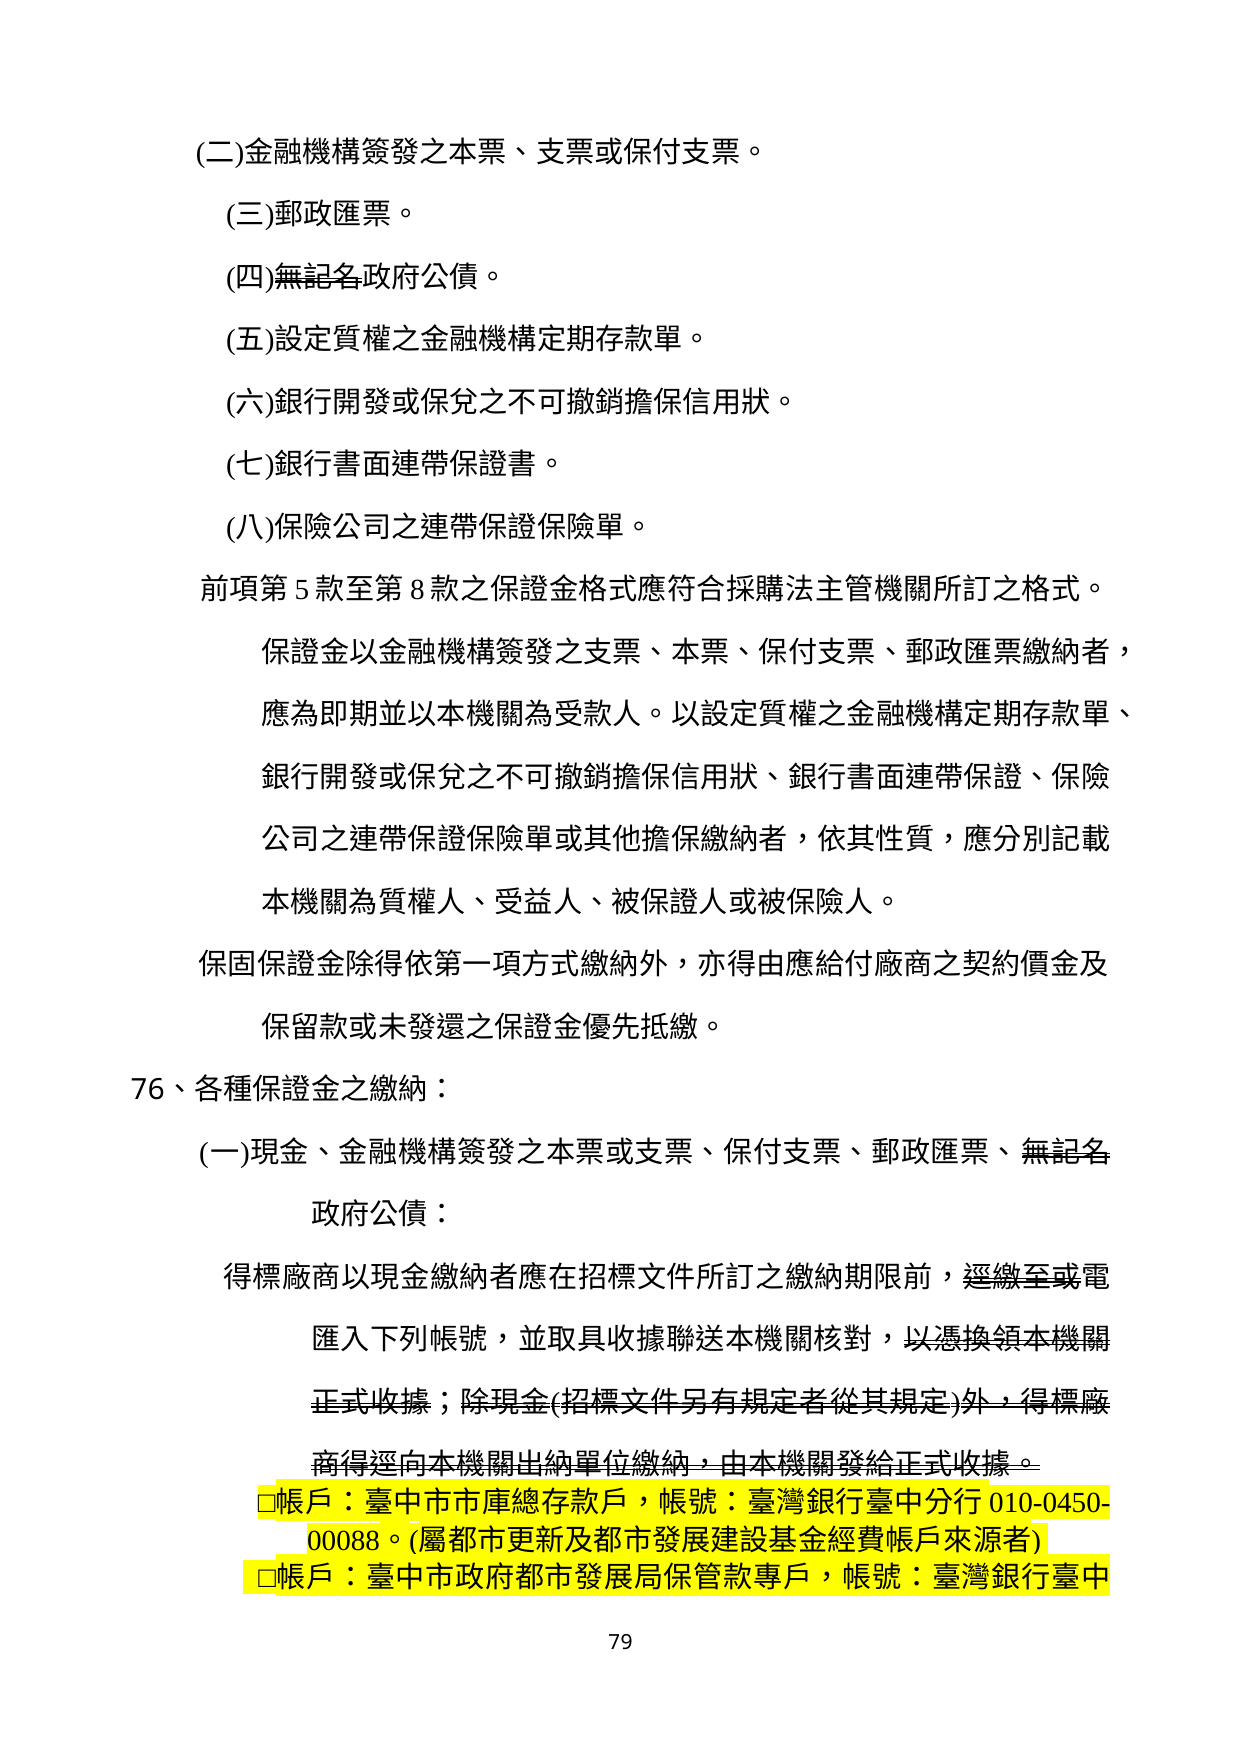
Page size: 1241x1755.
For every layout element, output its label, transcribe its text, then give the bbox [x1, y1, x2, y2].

text (八)保險公司之連帶保證保險單。 [189, 483, 1110, 545]
text (一)現金、金融機構簽發之本票或支票、保付支票、郵政匯票、無記名政府公債： [130, 1108, 1110, 1233]
text (五)設定質權之金融機構定期存款單。 [189, 295, 1110, 358]
text (七)銀行書面連帶保證書。 [189, 420, 1110, 483]
text (三)郵政匯票。 [189, 170, 1110, 233]
text (二)金融機構簽發之本票、支票或保付支票。 [130, 108, 1110, 170]
text 前項第5款至第8款之保證金格式應符合採購法主管機關所訂之格式。保證金以金融機構簽發之支票、本票、保付支票、郵政匯票繳納者，應為即期並以本機關為受款人。以設定質權之金融機構定期存款單、銀行開發或保兌之不可撤銷擔保信用狀、銀行書面連帶保證、保險公司之連帶保證保險單或其他擔保繳納者，依其性質，應分別記載本機關為質權人、受益人、被保證人或被保險人。 [130, 545, 1110, 920]
text (四)無記名政府公債。 [189, 233, 1110, 295]
text 得標廠商以現金繳納者應在招標文件所訂之繳納期限前，逕繳至或電匯入下列帳號，並取具收據聯送本機關核對，以憑換領本機關正式收據；除現金(招標文件另有規定者從其規定)外，得標廠商得逕向本機關出納單位繳納，由本機關發給正式收據。 [130, 1233, 1110, 1483]
list 各種保證金之繳納： [130, 1045, 1110, 1108]
text (六)銀行開發或保兌之不可撤銷擔保信用狀。 [189, 358, 1110, 420]
text 保固保證金除得依第一項方式繳納外，亦得由應給付廠商之契約價金及保留款或未發還之保證金優先抵繳。 [130, 920, 1110, 1045]
text □帳戶：臺中市政府都市發展局保管款專戶，帳號：臺灣銀行臺中 [242, 1558, 1110, 1595]
text □帳戶：臺中市市庫總存款戶，帳號：臺灣銀行臺中分行010-0450-00088。(屬都市更新及都市發展建設基金經費帳戶來源者) [242, 1483, 1110, 1558]
